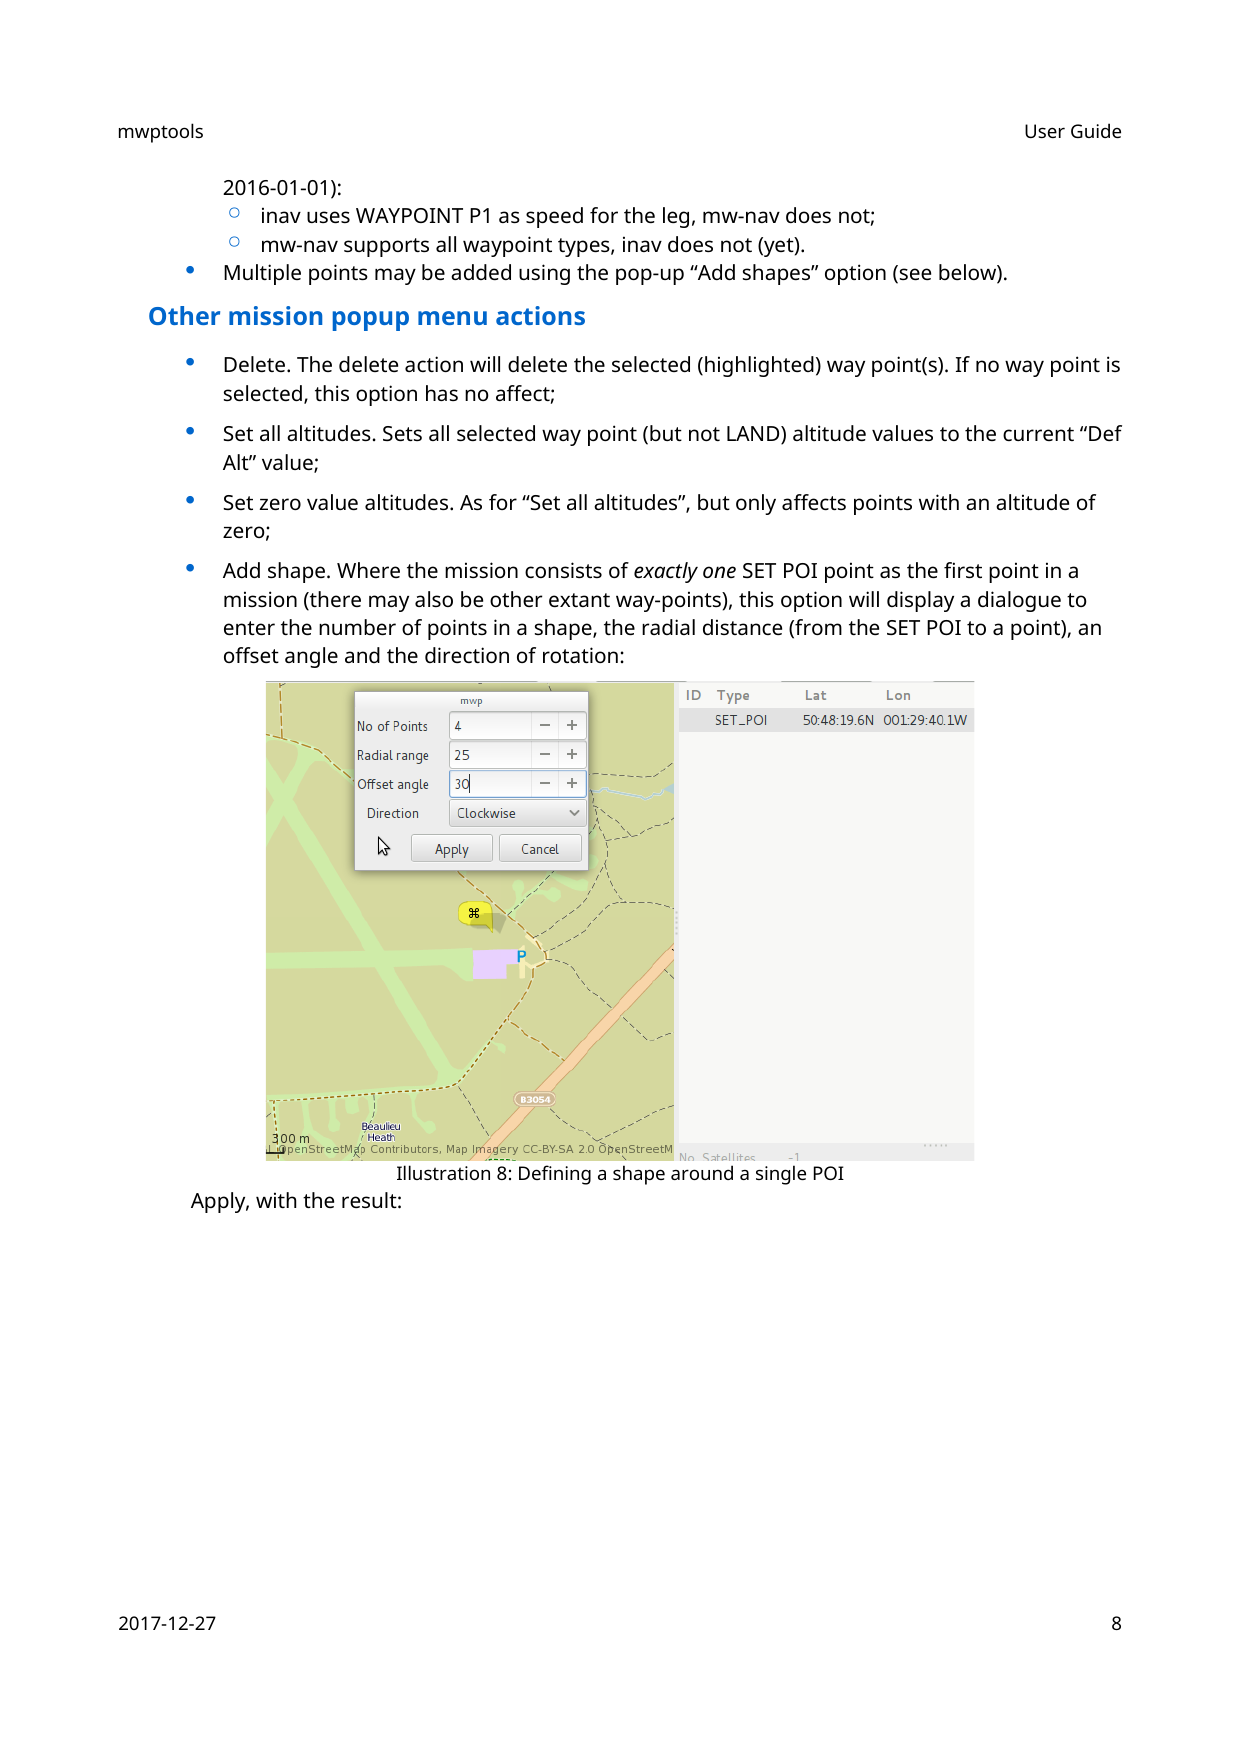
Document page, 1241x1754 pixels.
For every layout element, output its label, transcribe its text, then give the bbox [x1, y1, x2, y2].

list Delete. The delete action will delete the selected (highlighted) way point(s). If no way point is selected, this option has no affect; [185, 350, 1122, 407]
list inav uses WAYPOINT P1 as speed for the leg, mw-nav does not; [223, 201, 1122, 230]
text Illustration 8: Defining a shape around a single POI [266, 1161, 974, 1186]
list Set zero value altitudes. As for “Set all altitudes”, but only affects points with an altitude of zero; [185, 488, 1122, 544]
text Apply, with the result: [148, 1161, 1122, 1214]
list Add shape. Where the mission consists of exactly one SET POI point as the first point in a mission (there may also be other extant way-points), this option will display a dialogue to enter the number of points in a shape, the radial distance (from the SET POI to a point), an offset angle and the direction of rotation: [185, 556, 1122, 669]
list Multiple points may be added using the pop-up “Add shapes” option (see below). [185, 258, 1122, 287]
list Set all altitudes. Sets all selected way point (but not LAND) altitude values to the current “Def Alt” value; [185, 419, 1122, 476]
list 2016-01-01): [185, 173, 1122, 201]
picture [265, 681, 975, 1161]
list mw-nav supports all waypoint types, inav does not (yet). [223, 230, 1122, 258]
subtitle Other mission popup menu actions [148, 299, 1122, 333]
